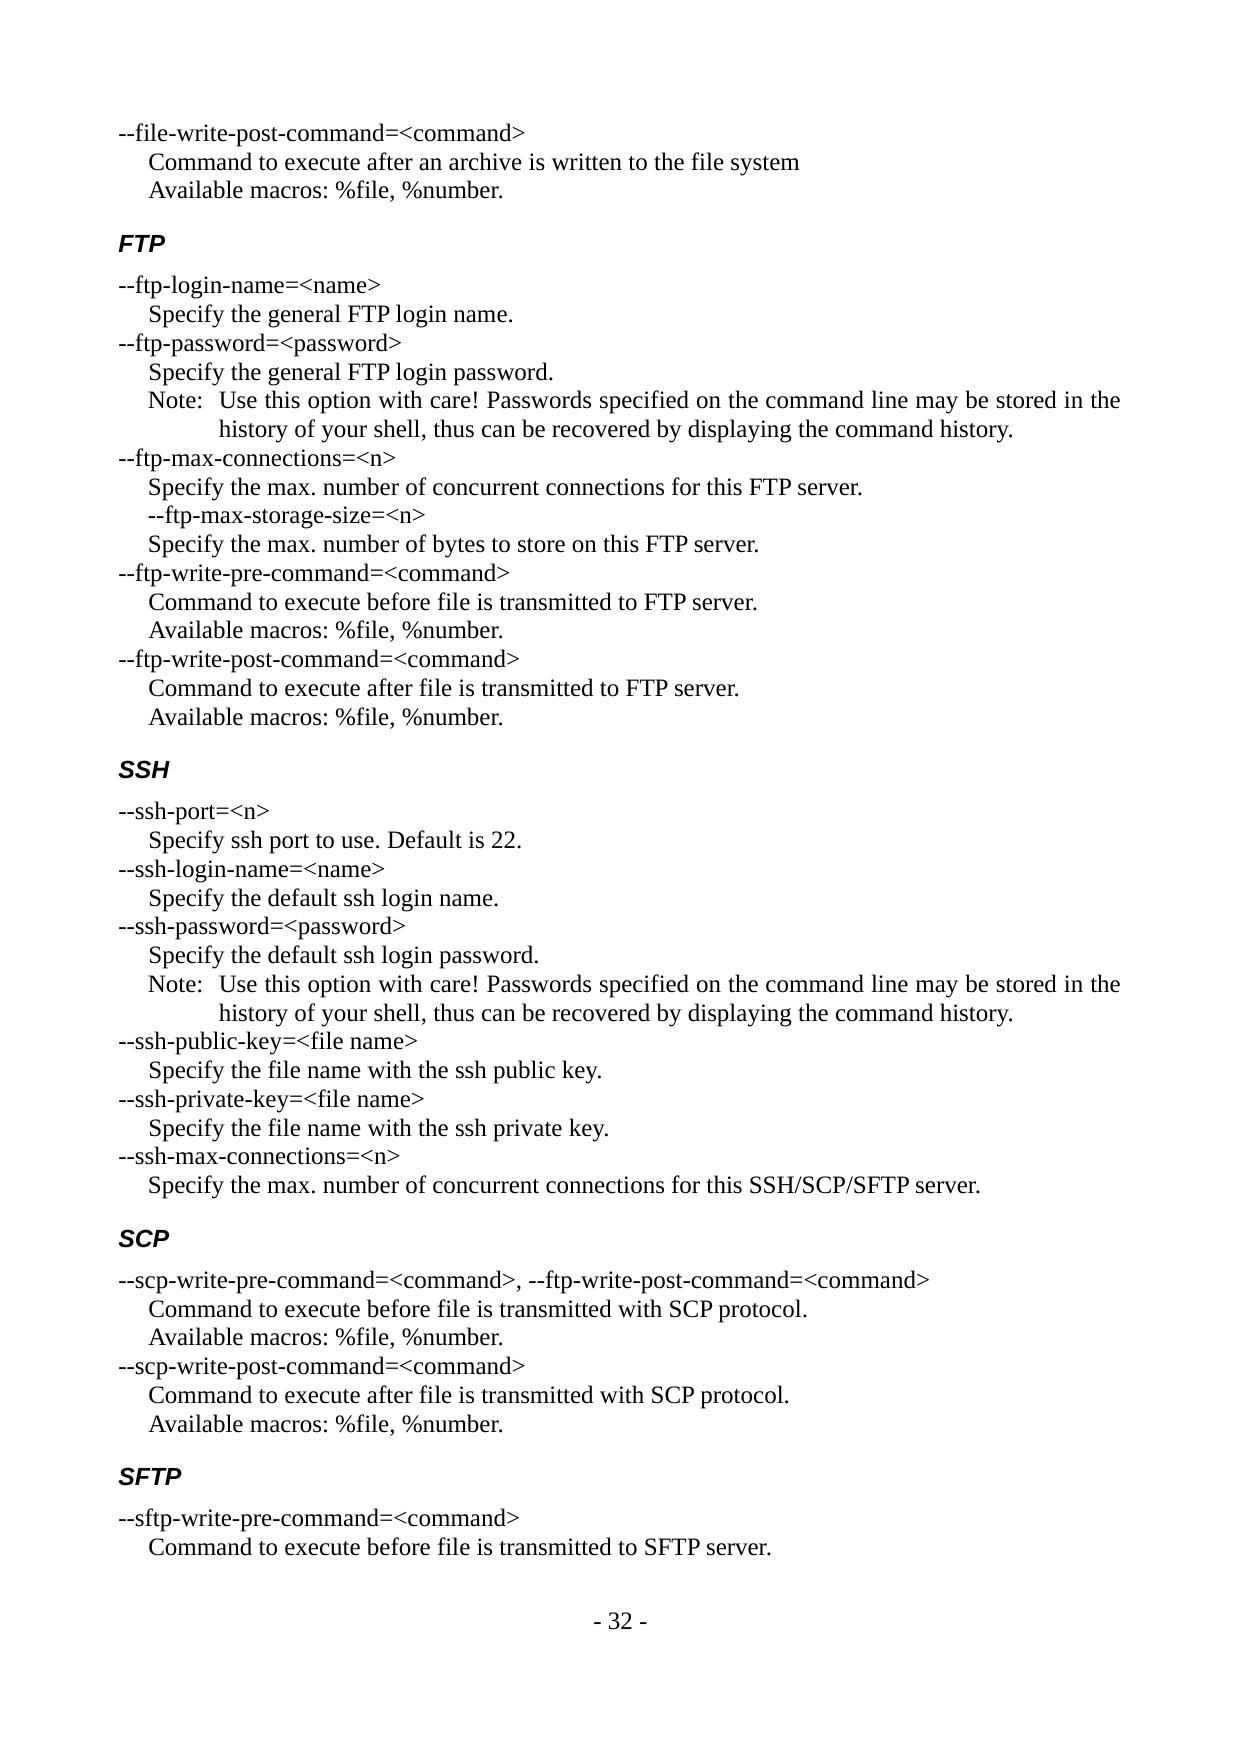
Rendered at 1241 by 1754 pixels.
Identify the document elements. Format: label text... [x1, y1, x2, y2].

title --file-write-post-command=<command> [118, 118, 1122, 147]
text Specify the max. number of bytes to store on this FTP server. [148, 529, 1122, 558]
text Available macros: %file, %number. [148, 1322, 1122, 1351]
text Specify the general FTP login password. [148, 357, 1122, 385]
title --ssh-public-key=<file name> [118, 1026, 1122, 1055]
text Specify the default ssh login name. [148, 883, 1122, 911]
title --ssh-password=<password> [118, 911, 1122, 940]
text Note: Use this option with care! Passwords specified on the command line may be stored in the history of your shell, thus can be recovered by displaying the command history. [148, 385, 1122, 443]
text Command to execute before file is transmitted to SFTP server. [148, 1532, 1122, 1561]
title --sftp-write-pre-command=<command> [118, 1503, 1122, 1532]
text Command to execute after file is transmitted with SCP protocol. [148, 1380, 1122, 1409]
text Available macros: %file, %number. [148, 702, 1122, 730]
text Specify the file name with the ssh private key. [148, 1113, 1122, 1141]
title --ssh-port=<n> [118, 796, 1122, 825]
subtitle SSH [118, 755, 1122, 784]
text Specify ssh port to use. Default is 22. [148, 825, 1122, 854]
title --ftp-write-pre-command=<command> [118, 558, 1122, 587]
text --ftp-max-storage-size=<n> [148, 500, 1122, 529]
subtitle FTP [118, 229, 1122, 258]
text Available macros: %file, %number. [148, 615, 1122, 644]
title --ssh-private-key=<file name> [118, 1084, 1122, 1113]
text Command to execute before file is transmitted with SCP protocol. [148, 1294, 1122, 1322]
subtitle SFTP [118, 1462, 1122, 1491]
title --ftp-login-name=<name> [118, 270, 1122, 299]
title --scp-write-pre-command=<command>, --ftp-write-post-command=<command> [118, 1265, 1122, 1294]
subtitle SCP [118, 1224, 1122, 1252]
text Available macros: %file, %number. [148, 1409, 1122, 1437]
text Specify the file name with the ssh public key. [148, 1055, 1122, 1084]
text Command to execute after an archive is written to the file system [148, 147, 1122, 176]
text Specify the max. number of concurrent connections for this SSH/SCP/SFTP server. [148, 1170, 1122, 1199]
text Command to execute before file is transmitted to FTP server. [148, 587, 1122, 615]
text Available macros: %file, %number. [148, 176, 1122, 204]
title --ssh-login-name=<name> [118, 854, 1122, 883]
title --ssh-max-connections=<n> [118, 1141, 1122, 1170]
title --ftp-max-connections=<n> [118, 443, 1122, 472]
title --ftp-password=<password> [118, 328, 1122, 357]
text Command to execute after file is transmitted to FTP server. [148, 673, 1122, 702]
title --scp-write-post-command=<command> [118, 1351, 1122, 1380]
text Specify the max. number of concurrent connections for this FTP server. [148, 472, 1122, 500]
text Specify the general FTP login name. [148, 299, 1122, 328]
text Specify the default ssh login password. [148, 940, 1122, 969]
text Note: Use this option with care! Passwords specified on the command line may be stored in the history of your shell, thus can be recovered by displaying the command history. [148, 969, 1122, 1026]
title --ftp-write-post-command=<command> [118, 644, 1122, 673]
